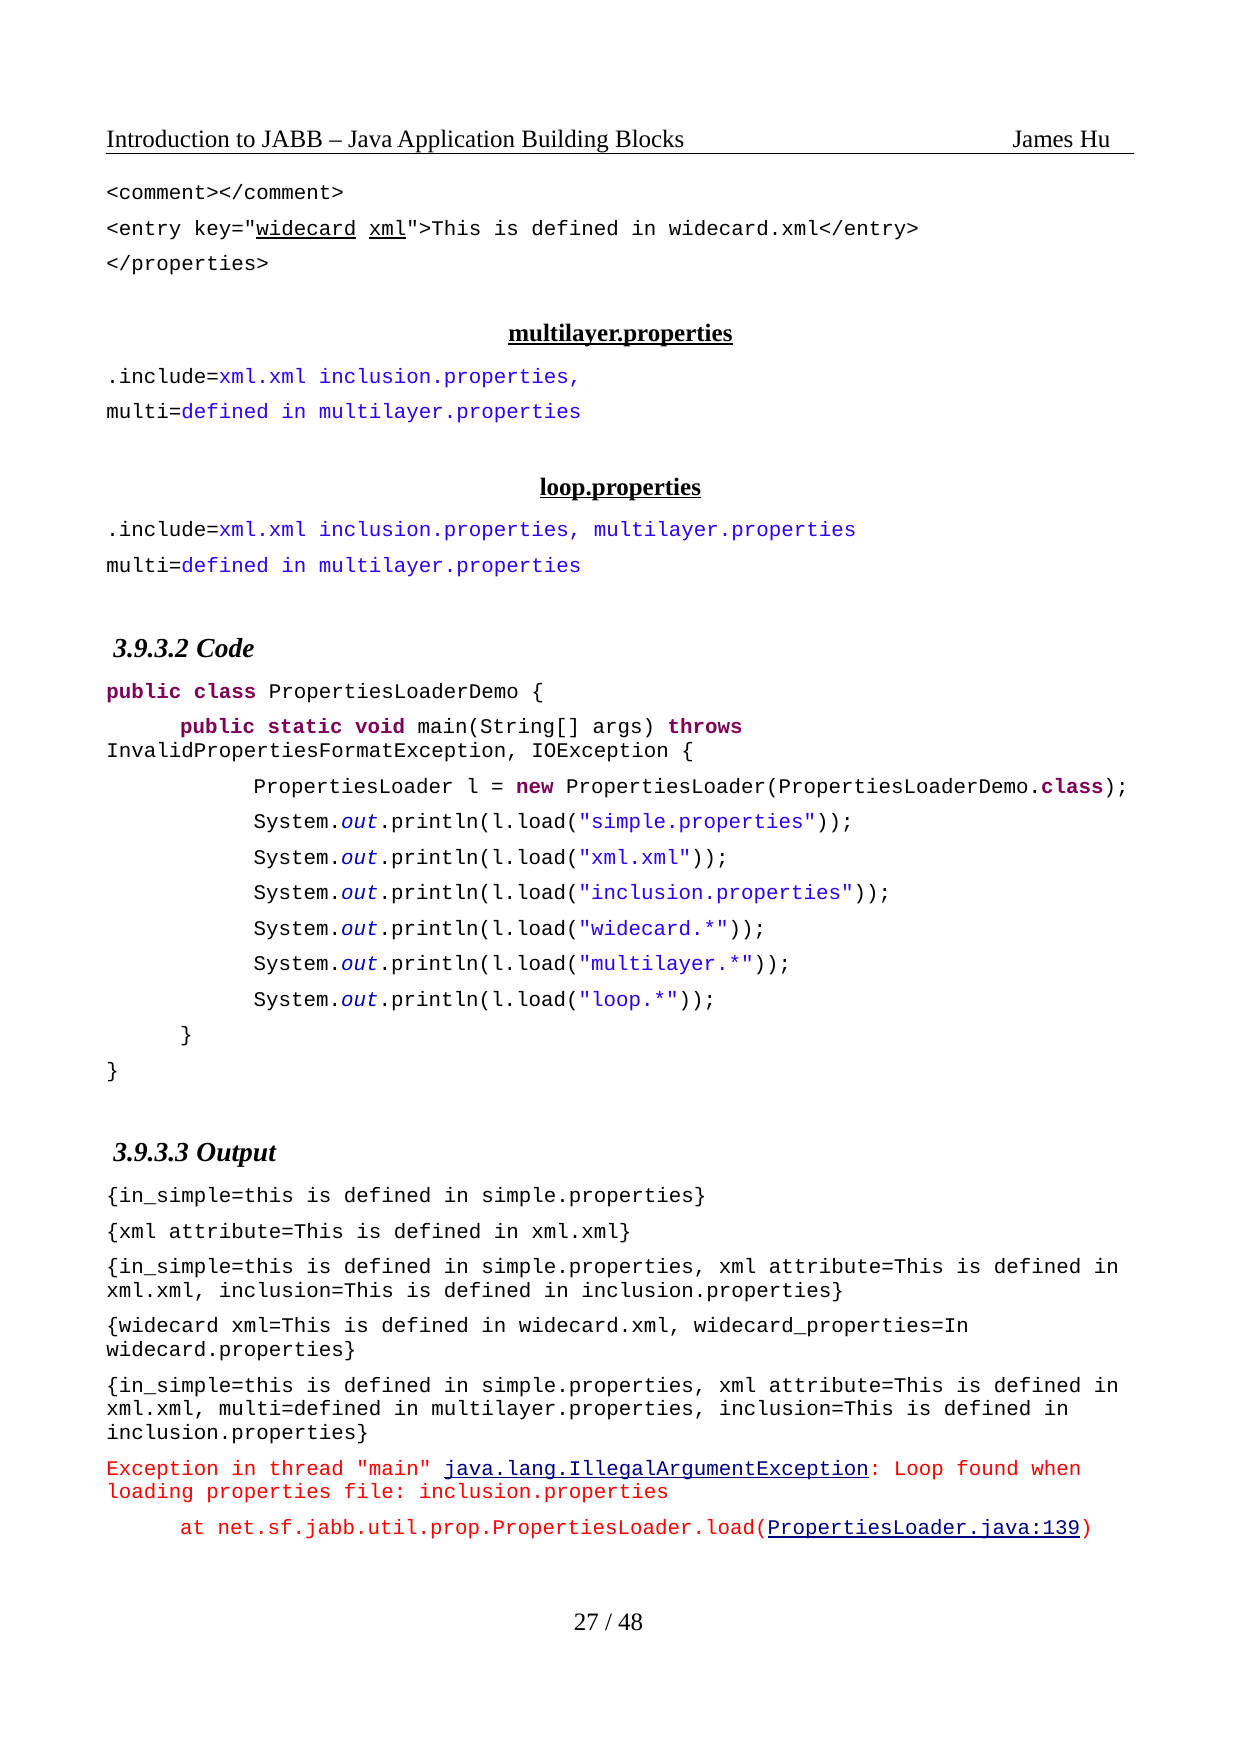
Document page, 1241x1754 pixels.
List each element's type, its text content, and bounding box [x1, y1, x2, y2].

text {widecard xml=This is defined in widecard.xml, widecard_properties=In widecard.properties} [106, 1316, 1134, 1363]
text public static void main(String[] args) throws InvalidPropertiesFormatException, IOException { [106, 716, 1134, 764]
text } [106, 1060, 1134, 1083]
text loop.properties [106, 472, 1134, 501]
text {in_simple=this is defined in simple.properties} [106, 1185, 1134, 1209]
text <comment></comment> [106, 182, 1134, 206]
text multi=defined in multilayer.properties [106, 555, 1134, 578]
subtitle Output [106, 1136, 1134, 1168]
subtitle Code [106, 632, 1134, 663]
text {in_simple=this is defined in simple.properties, xml attribute=This is defined in xml.xml, multi=defined in multilayer.properties, inclusion=This is defined in inclusion.properties} [106, 1375, 1134, 1446]
text .include=xml.xml inclusion.properties, [106, 366, 1134, 389]
text multilayer.properties [106, 318, 1134, 347]
text System.out.println(l.load("simple.properties")); [106, 811, 1134, 835]
text System.out.println(l.load("loop.*")); [106, 989, 1134, 1012]
text {xml attribute=This is defined in xml.xml} [106, 1221, 1134, 1244]
text } [106, 1024, 1134, 1048]
text PropertiesLoader l = new PropertiesLoader(PropertiesLoaderDemo.class); [106, 776, 1134, 799]
text <entry key="widecard xml">This is defined in widecard.xml</entry> [106, 218, 1134, 242]
text </properties> [106, 253, 1134, 277]
text at net.sf.jabb.util.prop.PropertiesLoader.load(PropertiesLoader.java:139) [106, 1517, 1134, 1540]
text System.out.println(l.load("inclusion.properties")); [106, 882, 1134, 906]
text System.out.println(l.load("multilayer.*")); [106, 953, 1134, 977]
text System.out.println(l.load("widecard.*")); [106, 918, 1134, 941]
text multi=defined in multilayer.properties [106, 401, 1134, 425]
text System.out.println(l.load("xml.xml")); [106, 847, 1134, 870]
text .include=xml.xml inclusion.properties, multilayer.properties [106, 519, 1134, 543]
text public class PropertiesLoaderDemo { [106, 681, 1134, 704]
text {in_simple=this is defined in simple.properties, xml attribute=This is defined in xml.xml, inclusion=This is defined in inclusion.properties} [106, 1256, 1134, 1304]
text Exception in thread "main" java.lang.IllegalArgumentException: Loop found when loading properties file: inclusion.properties [106, 1457, 1134, 1505]
